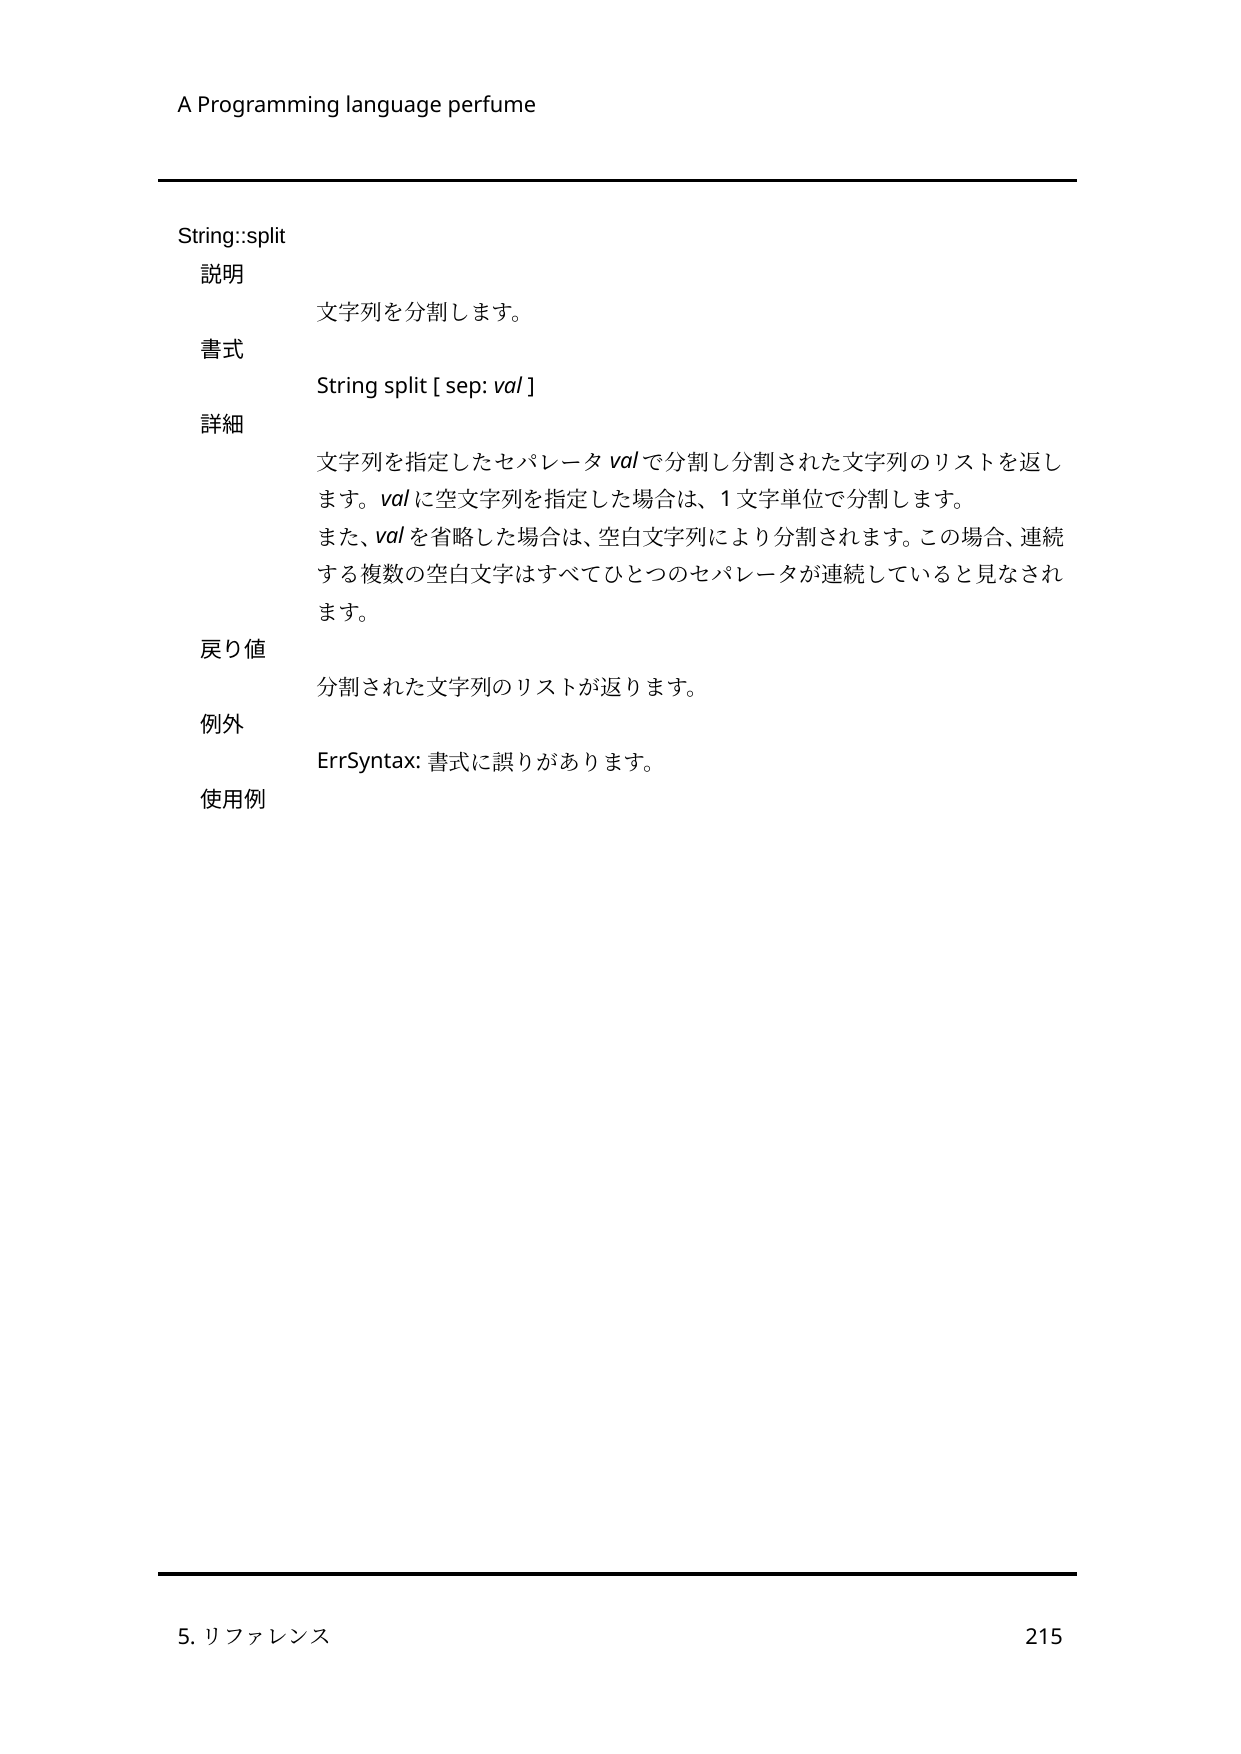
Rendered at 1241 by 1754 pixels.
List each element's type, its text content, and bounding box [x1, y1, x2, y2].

table_cell String split [ sep: val ] [317, 329, 1063, 404]
subtitle String::split [177, 217, 1063, 254]
table_header 説明 [200, 254, 317, 329]
table_cell 例外 [200, 704, 317, 779]
table_header 文字列を分割します。 [317, 254, 1063, 329]
table_cell 書式 [200, 329, 317, 404]
table_cell 分割された文字列のリストが返ります。 [317, 629, 1063, 704]
table_cell 使用例 [200, 779, 317, 854]
table_cell [317, 779, 1063, 854]
table_cell ErrSyntax: 書式に誤りがあります。 [317, 704, 1063, 779]
table_cell 文字列を指定したセパレータvalで分割し分割された文字列のリストを返します。valに空文字列を指定した場合は、1文字単位で分割します。 また、valを省略した場合は、空白文字列により分割されます。この場合、連続する複数の空白文字はすべてひとつのセパレータが連続していると見なされます。 [317, 404, 1063, 629]
table_cell 詳細 [200, 404, 317, 629]
table_cell 戻り値 [200, 629, 317, 704]
